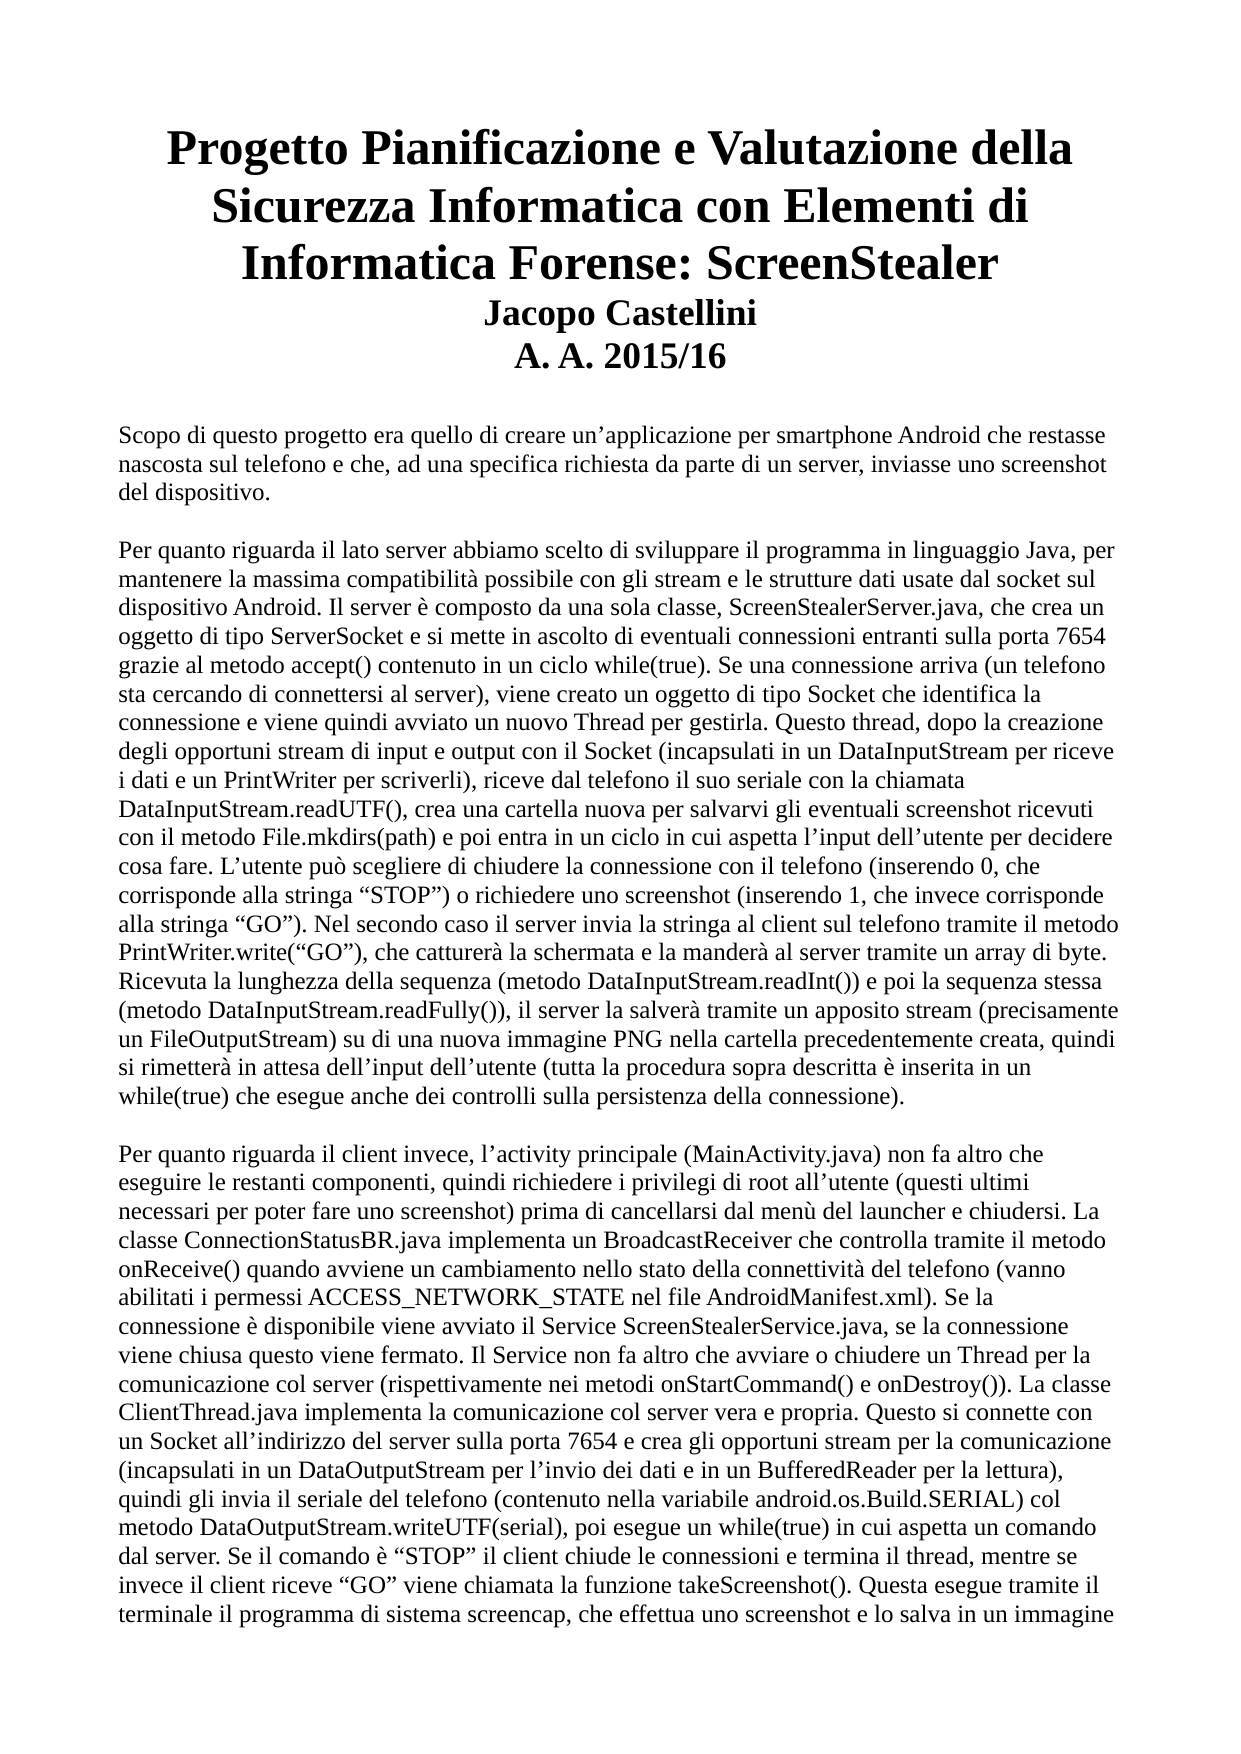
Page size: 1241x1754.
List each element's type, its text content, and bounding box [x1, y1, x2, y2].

text Scopo di questo progetto era quello di creare un’applicazione per smartphone Android che restasse nascosta sul telefono e che, ad una specifica richiesta da parte di un server, inviasse uno screenshot del dispositivo. [118, 420, 1122, 506]
text Jacopo Castellini [118, 291, 1122, 334]
text Per quanto riguarda il lato server abbiamo scelto di sviluppare il programma in linguaggio Java, per mantenere la massima compatibilità possibile con gli stream e le strutture dati usate dal socket sul dispositivo Android. Il server è composto da una sola classe, ScreenStealerServer.java, che crea un oggetto di tipo ServerSocket e si mette in ascolto di eventuali connessioni entranti sulla porta 7654 grazie al metodo accept() contenuto in un ciclo while(true). Se una connessione arriva (un telefono sta cercando di connettersi al server), viene creato un oggetto di tipo Socket che identifica la connessione e viene quindi avviato un nuovo Thread per gestirla. Questo thread, dopo la creazione degli opportuni stream di input e output con il Socket (incapsulati in un DataInputStream per riceve i dati e un PrintWriter per scriverli), riceve dal telefono il suo seriale con la chiamata DataInputStream.readUTF(), crea una cartella nuova per salvarvi gli eventuali screenshot ricevuti con il metodo File.mkdirs(path) e poi entra in un ciclo in cui aspetta l’input dell’utente per decidere cosa fare. L’utente può scegliere di chiudere la connessione con il telefono (inserendo 0, che corrisponde alla stringa “STOP”) o richiedere uno screenshot (inserendo 1, che invece corrisponde alla stringa “GO”). Nel secondo caso il server invia la stringa al client sul telefono tramite il metodo PrintWriter.write(“GO”), che catturerà la schermata e la manderà al server tramite un array di byte. Ricevuta la lunghezza della sequenza (metodo DataInputStream.readInt()) e poi la sequenza stessa (metodo DataInputStream.readFully()), il server la salverà tramite un apposito stream (precisamente un FileOutputStream) su di una nuova immagine PNG nella cartella precedentemente creata, quindi si rimetterà in attesa dell’input dell’utente (tutta la procedura sopra descritta è inserita in un while(true) che esegue anche dei controlli sulla persistenza della connessione). [118, 535, 1122, 1110]
text A. A. 2015/16 [118, 334, 1122, 377]
text Per quanto riguarda il client invece, l’activity principale (MainActivity.java) non fa altro che eseguire le restanti componenti, quindi richiedere i privilegi di root all’utente (questi ultimi necessari per poter fare uno screenshot) prima di cancellarsi dal menù del launcher e chiudersi. La classe ConnectionStatusBR.java implementa un BroadcastReceiver che controlla tramite il metodo onReceive() quando avviene un cambiamento nello stato della connettività del telefono (vanno abilitati i permessi ACCESS_NETWORK_STATE nel file AndroidManifest.xml). Se la connessione è disponibile viene avviato il Service ScreenStealerService.java, se la connessione viene chiusa questo viene fermato. Il Service non fa altro che avviare o chiudere un Thread per la comunicazione col server (rispettivamente nei metodi onStartCommand() e onDestroy()). La classe ClientThread.java implementa la comunicazione col server vera e propria. Questo si connette con un Socket all’indirizzo del server sulla porta 7654 e crea gli opportuni stream per la comunicazione (incapsulati in un DataOutputStream per l’invio dei dati e in un BufferedReader per la lettura), quindi gli invia il seriale del telefono (contenuto nella variabile android.os.Build.SERIAL) col metodo DataOutputStream.writeUTF(serial), poi esegue un while(true) in cui aspetta un comando dal server. Se il comando è “STOP” il client chiude le connessioni e termina il thread, mentre se invece il client riceve “GO” viene chiamata la funzione takeScreenshot(). Questa esegue tramite il terminale il programma di sistema screencap, che effettua uno screenshot e lo salva in un immagine [118, 1139, 1122, 1627]
text Progetto Pianificazione e Valutazione della Sicurezza Informatica con Elementi di Informatica Forense: ScreenStealer [118, 118, 1122, 291]
